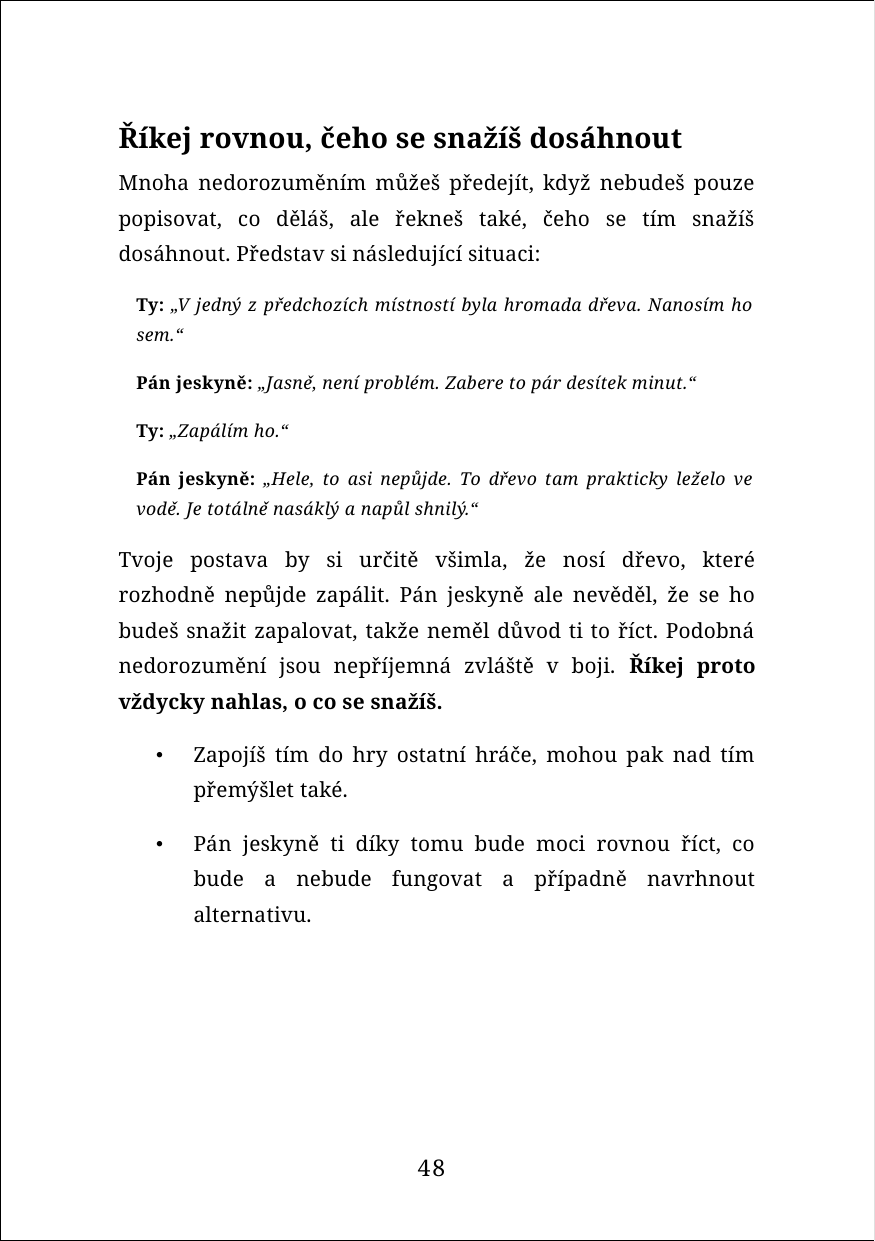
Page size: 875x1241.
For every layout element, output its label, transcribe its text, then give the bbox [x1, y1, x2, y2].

text Mnoha nedorozuměním můžeš předejít, když nebudeš pouze popisovat, co děláš, ale řekneš také, čeho se tím snažíš dosáhnout. Představ si následující situaci: [118, 168, 756, 268]
text Ty: „V jedný z předchozích místností byla hromada dřeva. Nanosím ho sem.“ [136, 293, 756, 347]
text Pán jeskyně: „Jasně, není problém. Zabere to pár desítek minut.“ [136, 371, 756, 395]
text Tvoje postava by si určitě všimla, že nosí dřevo, které rozhodně nepůjde zapálit. Pán jeskyně ale nevěděl, že se ho budeš snažit zapalovat, takže neměl důvod ti to říct. Podobná nedorozumění jsou nepříjemná zvláště v boji. Říkej proto vždycky nahlas, o co se snažíš. [118, 545, 756, 715]
text Ty: „Zapálím ho.“ [136, 419, 756, 443]
text Pán jeskyně: „Hele, to asi nepůjde. To dřevo tam prakticky leželo ve vodě. Je totálně nasáklý a napůl shnilý.“ [136, 467, 756, 521]
subtitle Říkej rovnou, čeho se snažíš dosáhnout [118, 118, 756, 157]
list Zapojíš tím do hry ostatní hráče, mohou pak nad tím přemýšlet také. [156, 740, 756, 804]
list Pán jeskyně ti díky tomu bude moci rovnou říct, co bude a nebude fungovat a případně navrhnout alternativu. [156, 829, 756, 928]
